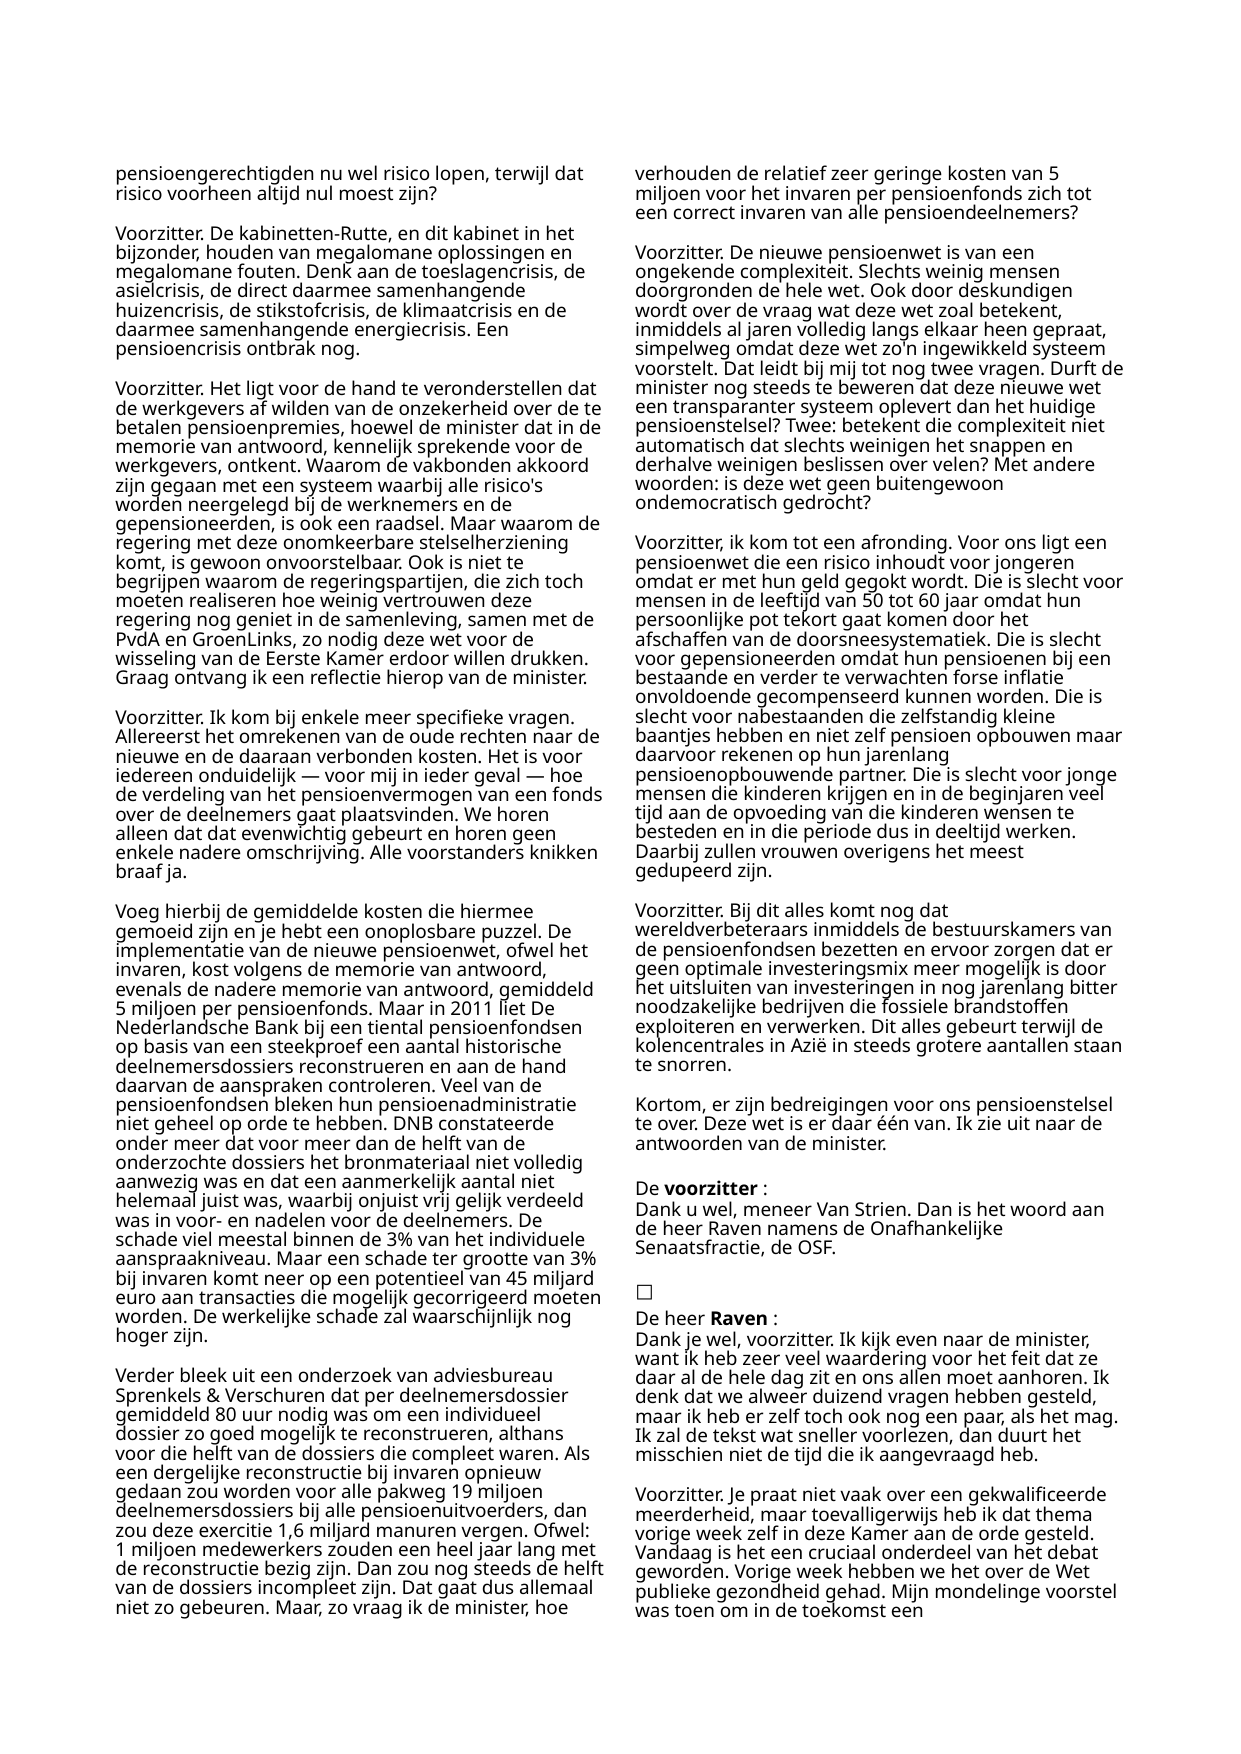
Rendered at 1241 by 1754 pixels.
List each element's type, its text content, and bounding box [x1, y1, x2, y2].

text De voorzitter : [635, 1175, 1125, 1201]
text Voorzitter, ik kom tot een afronding. Voor ons ligt een pensioenwet die een risico inhoudt voor jongeren omdat er met hun geld gegokt wordt. Die is slecht voor mensen in de leeftijd van 50 tot 60 jaar omdat hun persoonlijke pot tekort gaat komen door het afschaffen van de doorsneesystematiek. Die is slecht voor gepensioneerden omdat hun pensioenen bij een bestaande en verder te verwachten forse inflatie onvoldoende gecompenseerd kunnen worden. Die is slecht voor nabestaanden die zelfstandig kleine baantjes hebben en niet zelf pensioen opbouwen maar daarvoor rekenen op hun jarenlang pensioenopbouwende partner. Die is slecht voor jonge mensen die kinderen krijgen en in de beginjaren veel tijd aan de opvoeding van die kinderen wensen te besteden en in die periode dus in deeltijd werken. Daarbij zullen vrouwen overigens het meest gedupeerd zijn. [635, 534, 1125, 881]
text Voorzitter. Je praat niet vaak over een gekwalificeerde meerderheid, maar toevalligerwijs heb ik dat thema vorige week zelf in deze Kamer aan de orde gesteld. Vandaag is het een cruciaal onderdeel van het debat geworden. Vorige week hebben we het over de Wet publieke gezondheid gehad. Mijn mondelinge voorstel was toen om in de toekomst een [635, 1486, 1125, 1621]
text Voorzitter. De kabinetten-Rutte, en dit kabinet in het bijzonder, houden van megalomane oplossingen en megalomane fouten. Denk aan de toeslagencrisis, de asielcrisis, de direct daarmee samenhangende huizencrisis, de stikstofcrisis, de klimaatcrisis en de daarmee samenhangende energiecrisis. Een pensioencrisis ontbrak nog. [115, 224, 605, 359]
text Voorzitter. Ik kom bij enkele meer specifieke vragen. Allereerst het omrekenen van de oude rechten naar de nieuwe en de daaraan verbonden kosten. Het is voor iedereen onduidelijk — voor mij in ieder geval — hoe de verdeling van het pensioenvermogen van een fonds over de deelnemers gaat plaatsvinden. We horen alleen dat dat evenwichtig gebeurt en horen geen enkele nadere omschrijving. Alle voorstanders knikken braaf ja. [115, 709, 605, 883]
text Dank je wel, voorzitter. Ik kijk even naar de minister, want ik heb zeer veel waardering voor het feit dat ze daar al de hele dag zit en ons allen moet aanhoren. Ik denk dat we alweer duizend vragen hebben gesteld, maar ik heb er zelf toch ook nog een paar, als het mag. Ik zal de tekst wat sneller voorlezen, dan duurt het misschien niet de tijd die ik aangevraagd heb. [635, 1331, 1125, 1466]
text Verder bleek uit een onderzoek van adviesbureau Sprenkels & Verschuren dat per deelnemersdossier gemiddeld 80 uur nodig was om een individueel dossier zo goed mogelijk te reconstrueren, althans voor die helft van de dossiers die compleet waren. Als een dergelijke reconstructie bij invaren opnieuw gedaan zou worden voor alle pakweg 19 miljoen deelnemersdossiers bij alle pensioenuitvoerders, dan zou deze exercitie 1,6 miljard manuren vergen. Ofwel: 1 miljoen medewerkers zouden een heel jaar lang met de reconstructie bezig zijn. Dan zou nog steeds de helft van de dossiers incompleet zijn. Dat gaat dus allemaal niet zo gebeuren. Maar, zo vraag ik de minister, hoe [115, 1367, 605, 1618]
text pensioengerechtigden nu wel risico lopen, terwijl dat risico voorheen altijd nul moest zijn? [115, 165, 605, 204]
text ⬜ [635, 1279, 1125, 1305]
text De heer Raven : [635, 1305, 1125, 1331]
text Voorzitter. Het ligt voor de hand te veronderstellen dat de werkgevers af wilden van de onzekerheid over de te betalen pensioenpremies, hoewel de minister dat in de memorie van antwoord, kennelijk sprekende voor de werkgevers, ontkent. Waarom de vakbonden akkoord zijn gegaan met een systeem waarbij alle risico's worden neergelegd bij de werknemers en de gepensioneerden, is ook een raadsel. Maar waarom de regering met deze onomkeerbare stelselherziening komt, is gewoon onvoorstelbaar. Ook is niet te begrijpen waarom de regeringspartijen, die zich toch moeten realiseren hoe weinig vertrouwen deze regering nog geniet in de samenleving, samen met de PvdA en GroenLinks, zo nodig deze wet voor de wisseling van de Eerste Kamer erdoor willen drukken. Graag ontvang ik een reflectie hierop van de minister. [115, 380, 605, 688]
text Kortom, er zijn bedreigingen voor ons pensioenstelsel te over. Deze wet is er daar één van. Ik zie uit naar de antwoorden van de minister. [635, 1096, 1125, 1154]
text Dank u wel, meneer Van Strien. Dan is het woord aan de heer Raven namens de Onafhankelijke Senaatsfractie, de OSF. [635, 1201, 1125, 1258]
text Voorzitter. De nieuwe pensioenwet is van een ongekende complexiteit. Slechts weinig mensen doorgronden de hele wet. Ook door deskundigen wordt over de vraag wat deze wet zoal betekent, inmiddels al jaren volledig langs elkaar heen gepraat, simpelweg omdat deze wet zo'n ingewikkeld systeem voorstelt. Dat leidt bij mij tot nog twee vragen. Durft de minister nog steeds te beweren dat deze nieuwe wet een transparanter systeem oplevert dan het huidige pensioenstelsel? Twee: betekent die complexiteit niet automatisch dat slechts weinigen het snappen en derhalve weinigen beslissen over velen? Met andere woorden: is deze wet geen buitengewoon ondemocratisch gedrocht? [635, 244, 1125, 514]
text verhouden de relatief zeer geringe kosten van 5 miljoen voor het invaren per pensioenfonds zich tot een correct invaren van alle pensioendeelnemers? [635, 165, 1125, 223]
text Voorzitter. Bij dit alles komt nog dat wereldverbeteraars inmiddels de bestuurskamers van de pensioenfondsen bezetten en ervoor zorgen dat er geen optimale investeringsmix meer mogelijk is door het uitsluiten van investeringen in nog jarenlang bitter noodzakelijke bedrijven die fossiele brandstoffen exploiteren en verwerken. Dit alles gebeurt terwijl de kolencentrales in Azië in steeds grotere aantallen staan te snorren. [635, 902, 1125, 1075]
text Voeg hierbij de gemiddelde kosten die hiermee gemoeid zijn en je hebt een onoplosbare puzzel. De implementatie van de nieuwe pensioenwet, ofwel het invaren, kost volgens de memorie van antwoord, evenals de nadere memorie van antwoord, gemiddeld 5 miljoen per pensioenfonds. Maar in 2011 liet De Nederlandsche Bank bij een tiental pensioenfondsen op basis van een steekproef een aantal historische deelnemersdossiers reconstrueren en aan de hand daarvan de aanspraken controleren. Veel van de pensioenfondsen bleken hun pensioenadministratie niet geheel op orde te hebben. DNB constateerde onder meer dat voor meer dan de helft van de onderzochte dossiers het bronmateriaal niet volledig aanwezig was en dat een aanmerkelijk aantal niet helemaal juist was, waarbij onjuist vrij gelijk verdeeld was in voor- en nadelen voor de deelnemers. De schade viel meestal binnen de 3% van het individuele aanspraakniveau. Maar een schade ter grootte van 3% bij invaren komt neer op een potentieel van 45 miljard euro aan transacties die mogelijk gecorrigeerd moeten worden. De werkelijke schade zal waarschijnlijk nog hoger zijn. [115, 903, 605, 1347]
